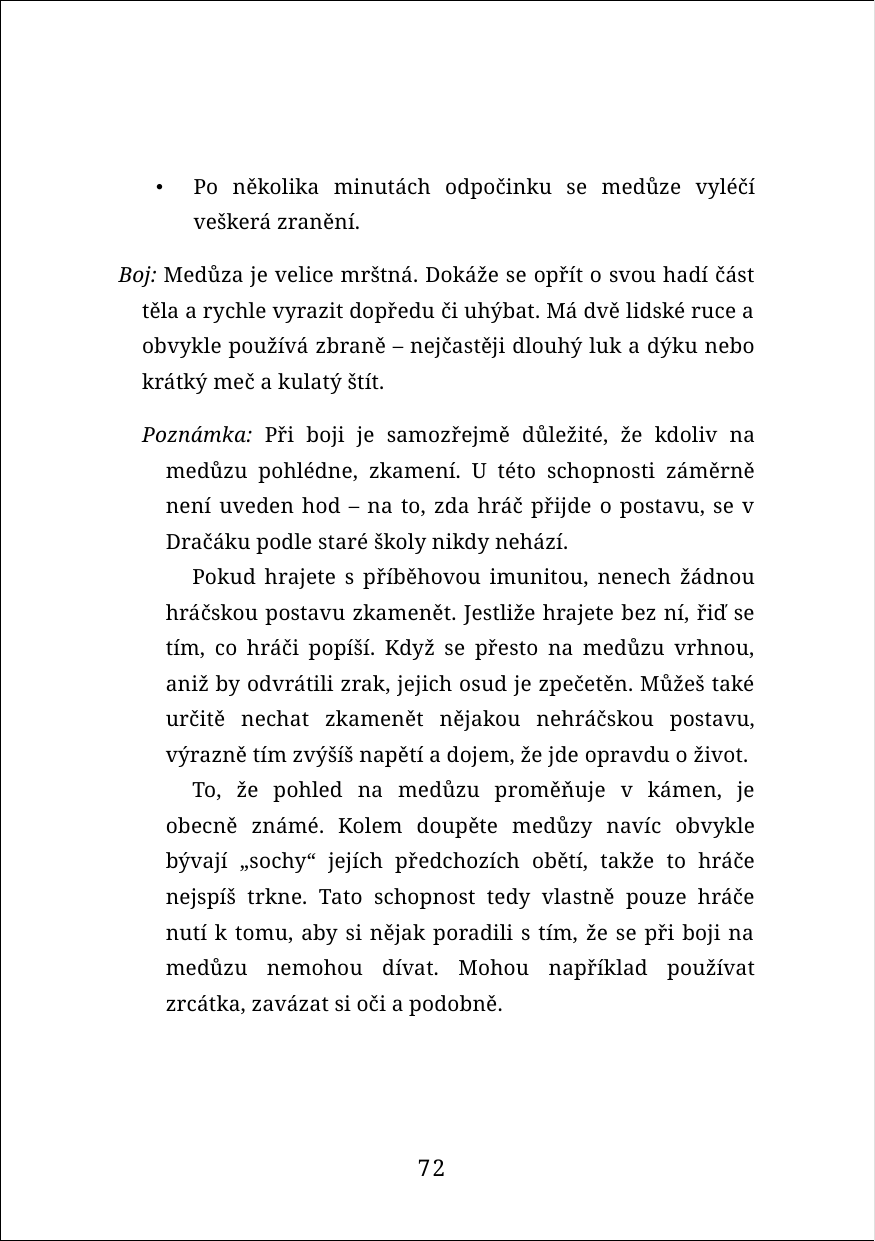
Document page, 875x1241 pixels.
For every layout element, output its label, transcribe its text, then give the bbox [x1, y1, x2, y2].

text Boj: Medůza je velice mrštná. Dokáže se opřít o svou hadí část těla a rychle vyrazit dopředu či uhýbat. Má dvě lidské ruce a obvykle používá zbraně – nejčastěji dlouhý luk a dýku nebo krátký meč a kulatý štít. [118, 261, 756, 396]
text Poznámka: Při boji je samozřejmě důležité, že kdoliv na medůzu pohlédne, zkamení. U této schopnosti záměrně není uveden hod – na to, zda hráč přijde o postavu, se v Dračáku podle staré školy nikdy nehází. Pokud hrajete s příběhovou imunitou, nenech žádnou hráčskou postavu zkamenět. Jestliže hrajete bez ní, řiď se tím, co hráči popíší. Když se přesto na medůzu vrhnou, aniž by odvrátili zrak, jejich osud je zpečetěn. Můžeš také určitě nechat zkamenět nějakou nehráčskou postavu, výrazně tím zvýšíš napětí a dojem, že jde opravdu o život. To, že pohled na medůzu proměňuje v kámen, je obecně známé. Kolem doupěte medůzy navíc obvykle bývají „sochy“ jejích předchozích obětí, takže to hráče nejspíš trkne. Tato schopnost tedy vlastně pouze hráče nutí k tomu, aby si nějak poradili s tím, že se při boji na medůzu nemohou dívat. Mohou například používat zrcátka, zavázat si oči a podobně. [142, 420, 756, 1017]
list Po několika minutách odpočinku se medůze vyléčí veškerá zranění. [156, 172, 756, 236]
